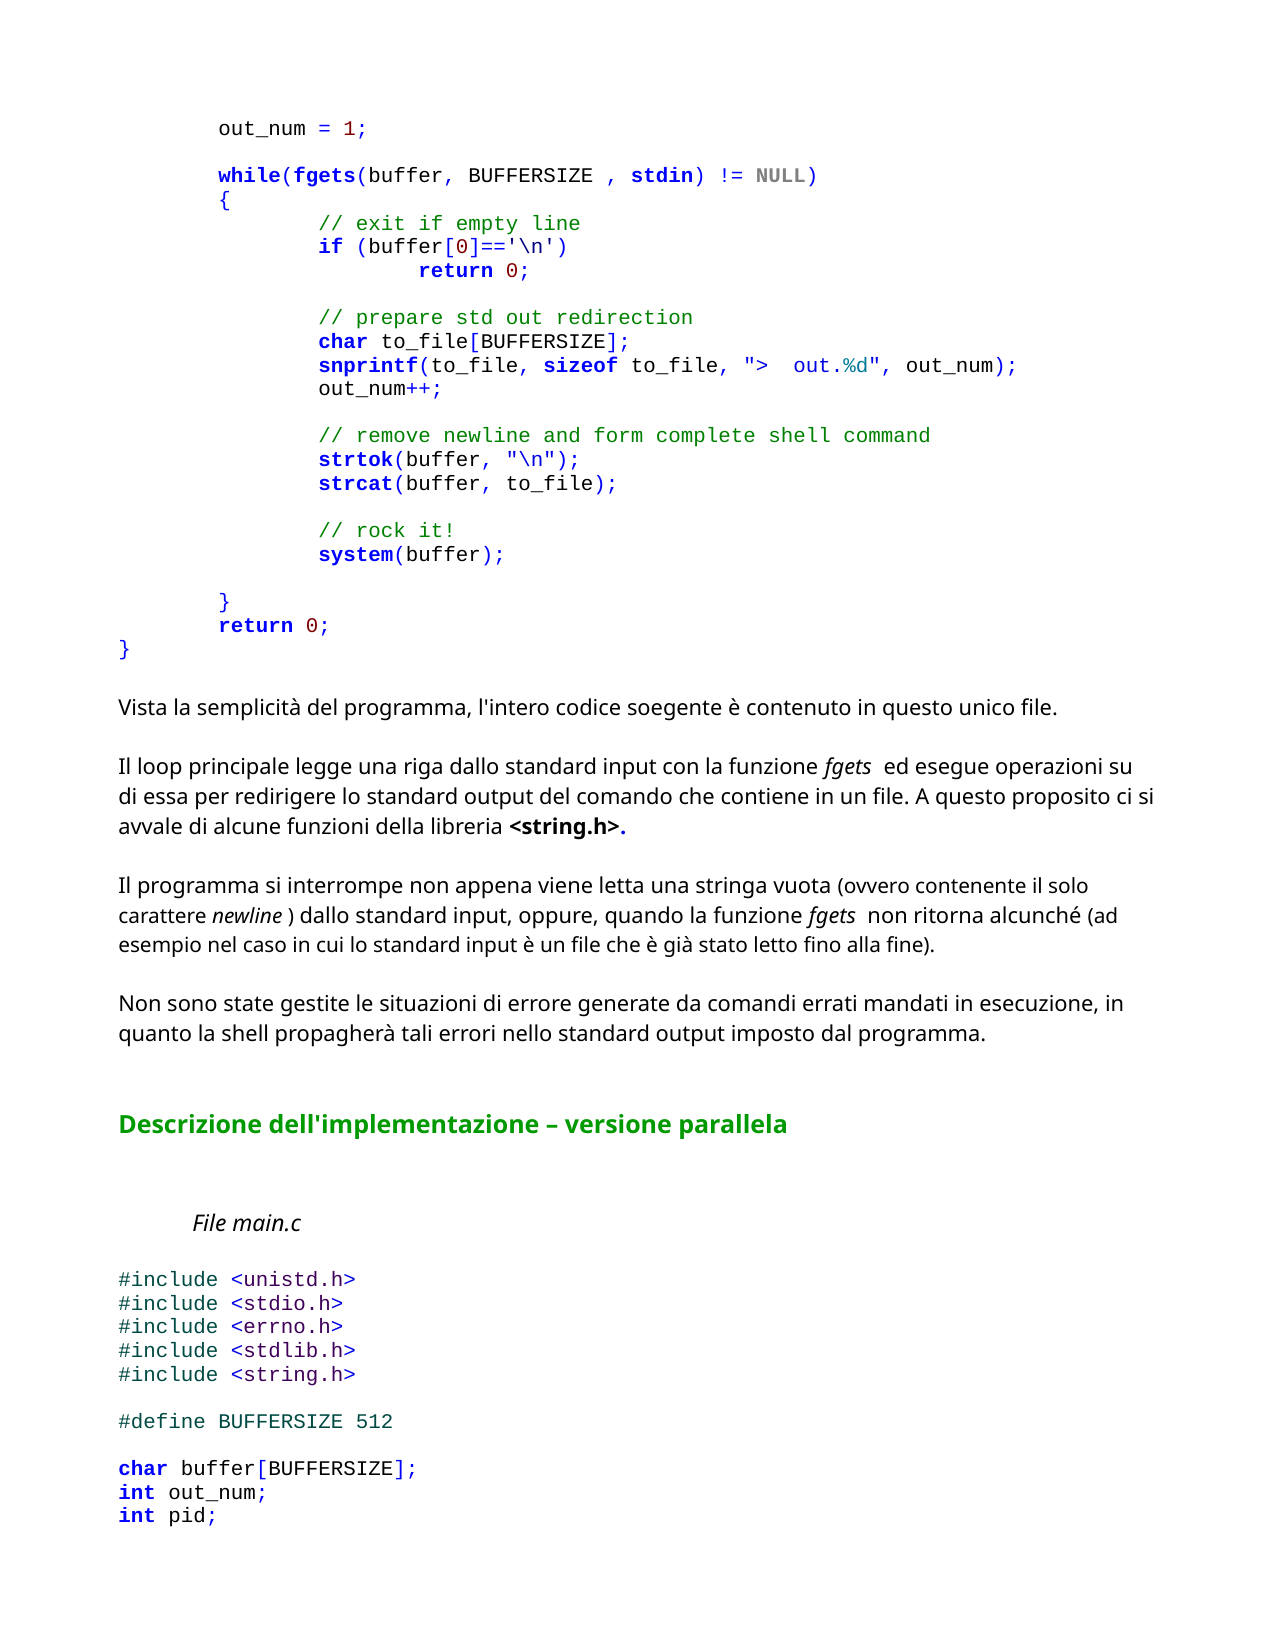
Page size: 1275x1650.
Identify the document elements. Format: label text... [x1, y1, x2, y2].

text #include <stdio.h> [118, 1293, 1157, 1316]
text out_num++; [118, 378, 1157, 402]
text } [118, 638, 1157, 662]
text out_num = 1; [118, 118, 1157, 142]
text } [118, 591, 1157, 615]
text #define BUFFERSIZE 512 [118, 1411, 1157, 1434]
text int pid; [118, 1506, 1157, 1529]
text Descrizione dell'implementazione – versione parallela [118, 1107, 1157, 1141]
text #include <errno.h> [118, 1316, 1157, 1340]
text char to_file[BUFFERSIZE]; [118, 331, 1157, 354]
text Il loop principale legge una riga dallo standard input con la funzione fgets ed esegue operazioni su di essa per redirigere lo standard output del comando che contiene in un file. A questo proposito ci si avvale di alcune funzioni della libreria <string.h>. [118, 751, 1157, 840]
text Il programma si interrompe non appena viene letta una stringa vuota (ovvero contenente il solo carattere newline ) dallo standard input, oppure, quando la funzione fgets non ritorna alcunché (ad esempio nel caso in cui lo standard input è un file che è già stato letto fino alla fine). [118, 870, 1157, 958]
text while(fgets(buffer, BUFFERSIZE , stdin) != NULL) [118, 165, 1157, 189]
text #include <stdlib.h> [118, 1340, 1157, 1364]
text // exit if empty line [118, 213, 1157, 236]
text Non sono state gestite le situazioni di errore generate da comandi errati mandati in esecuzione, in quanto la shell propagherà tali errori nello standard output imposto dal programma. [118, 988, 1157, 1048]
text // remove newline and form complete shell command [118, 426, 1157, 449]
text #include <string.h> [118, 1364, 1157, 1387]
text return 0; [118, 615, 1157, 638]
text // prepare std out redirection [118, 307, 1157, 331]
text char buffer[BUFFERSIZE]; [118, 1458, 1157, 1482]
text #include <unistd.h> [118, 1269, 1157, 1293]
text strtok(buffer, "\n"); [118, 449, 1157, 473]
text strcat(buffer, to_file); [118, 473, 1157, 496]
text Vista la semplicità del programma, l'intero codice soegente è contenuto in questo unico file. [118, 691, 1157, 721]
text File main.c [118, 1207, 1157, 1238]
text // rock it! [118, 520, 1157, 544]
text if (buffer[0]=='\n') [118, 236, 1157, 260]
text return 0; [118, 260, 1157, 284]
text int out_num; [118, 1482, 1157, 1506]
text system(buffer); [118, 544, 1157, 567]
text snprintf(to_file, sizeof to_file, "> out.%d", out_num); [118, 354, 1157, 378]
text { [118, 189, 1157, 213]
